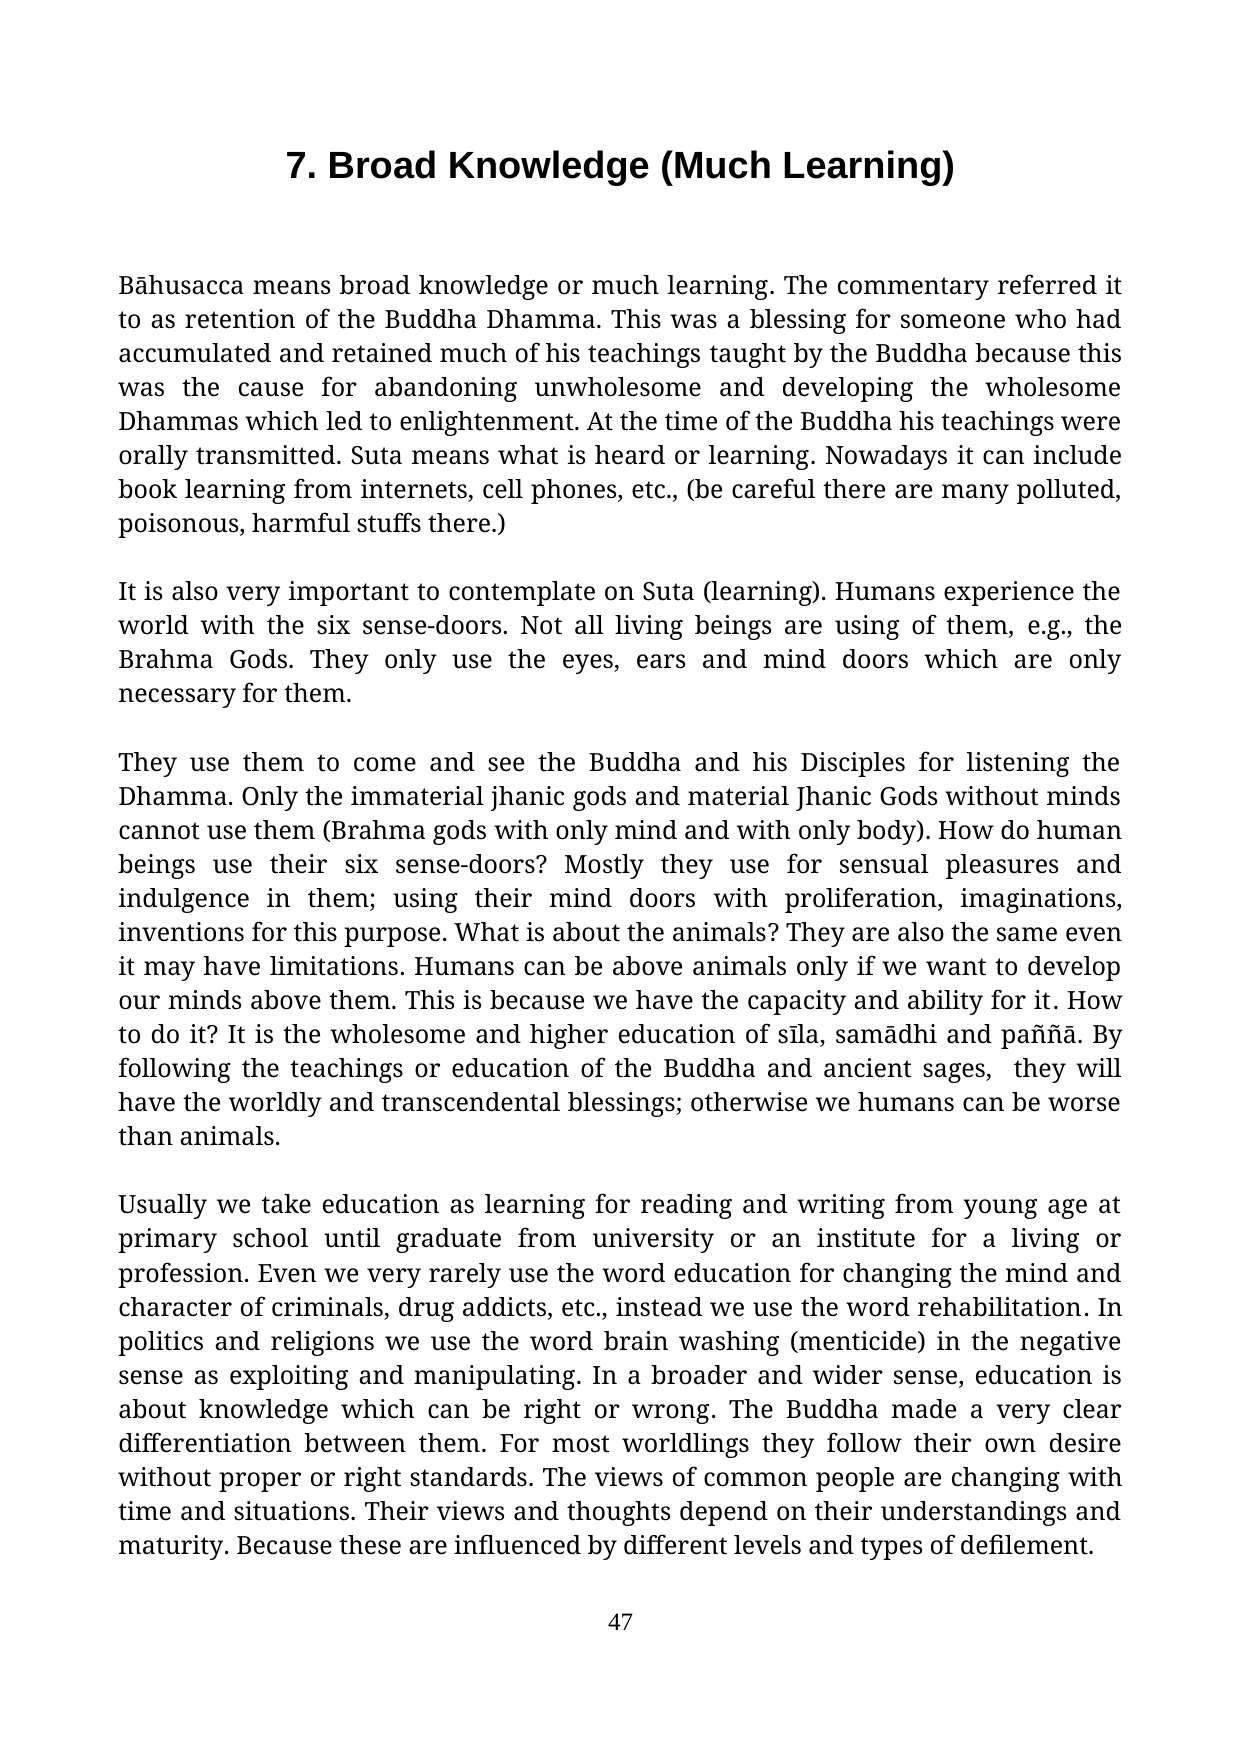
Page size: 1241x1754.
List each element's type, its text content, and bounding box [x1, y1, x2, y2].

text Bāhusacca means broad knowledge or much learning. The commentary referred it to as retention of the Buddha Dhamma. This was a blessing for someone who had accumulated and retained much of his teachings taught by the Buddha because this was the cause for abandoning unwholesome and developing the wholesome Dhammas which led to enlightenment. At the time of the Buddha his teachings were orally transmitted. Suta means what is heard or learning. Nowadays it can include book learning from internets, cell phones, etc., (be careful there are many polluted, poisonous, harmful stuffs there.) [118, 267, 1122, 540]
subtitle 7. Broad Knowledge (Much Learning) [118, 143, 1122, 187]
text It is also very important to contemplate on Suta (learning). Humans experience the world with the six sense-doors. Not all living beings are using of them, e.g., the Brahma Gods. They only use the eyes, ears and mind doors which are only necessary for them. [118, 574, 1122, 710]
text They use them to come and see the Buddha and his Disciples for listening the Dhamma. Only the immaterial jhanic gods and material Jhanic Gods without minds cannot use them (Brahma gods with only mind and with only body). How do human beings use their six sense-doors? Mostly they use for sensual pleasures and indulgence in them; using their mind doors with proliferation, imaginations, inventions for this purpose. What is about the animals? They are also the same even it may have limitations. Humans can be above animals only if we want to develop our minds above them. This is because we have the capacity and ability for it. How to do it? It is the wholesome and higher education of sīla, samādhi and paññā. By following the teachings or education of the Buddha and ancient sages, they will have the worldly and transcendental blessings; otherwise we humans can be worse than animals. [118, 744, 1122, 1153]
text Usually we take education as learning for reading and writing from young age at primary school until graduate from university or an institute for a living or profession. Even we very rarely use the word education for changing the mind and character of criminals, drug addicts, etc., instead we use the word rehabilitation. In politics and religions we use the word brain washing (menticide) in the negative sense as exploiting and manipulating. In a broader and wider sense, education is about knowledge which can be right or wrong. The Buddha made a very clear differentiation between them. For most worldlings they follow their own desire without proper or right standards. The views of common people are changing with time and situations. Their views and thoughts depend on their understandings and maturity. Because these are influenced by different levels and types of defilement. [118, 1187, 1122, 1562]
